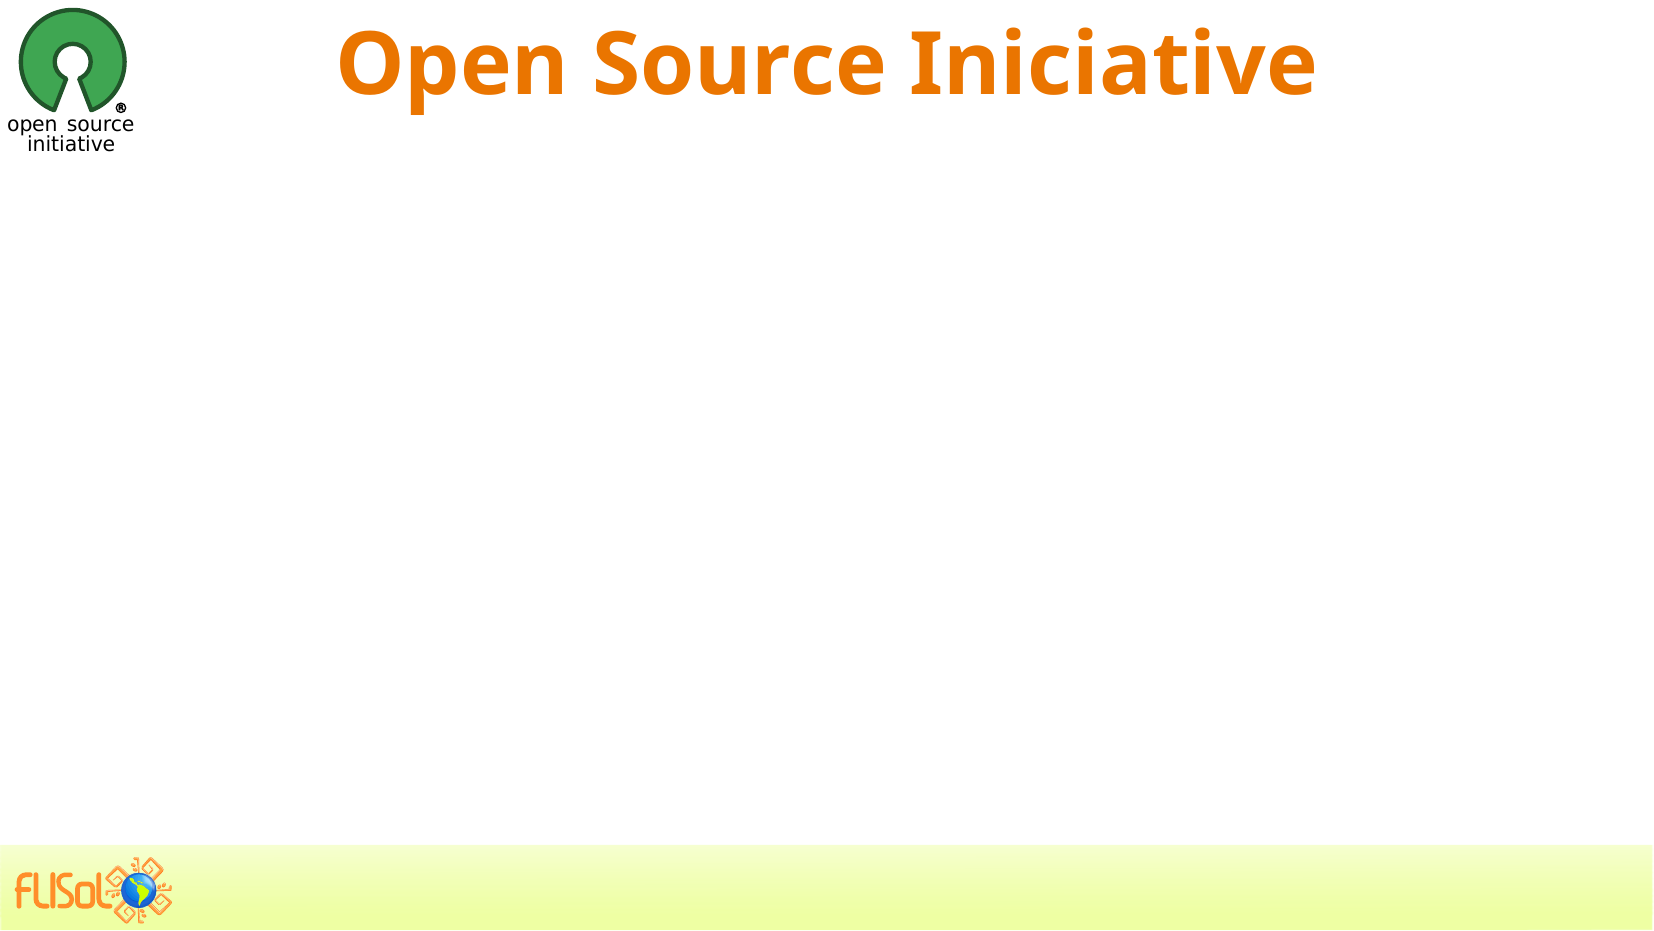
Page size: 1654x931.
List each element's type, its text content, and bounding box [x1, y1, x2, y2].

text_box Open Source Iniciative [140, 11, 1625, 110]
picture [1, 0, 140, 184]
text_box [0, 844, 1654, 931]
